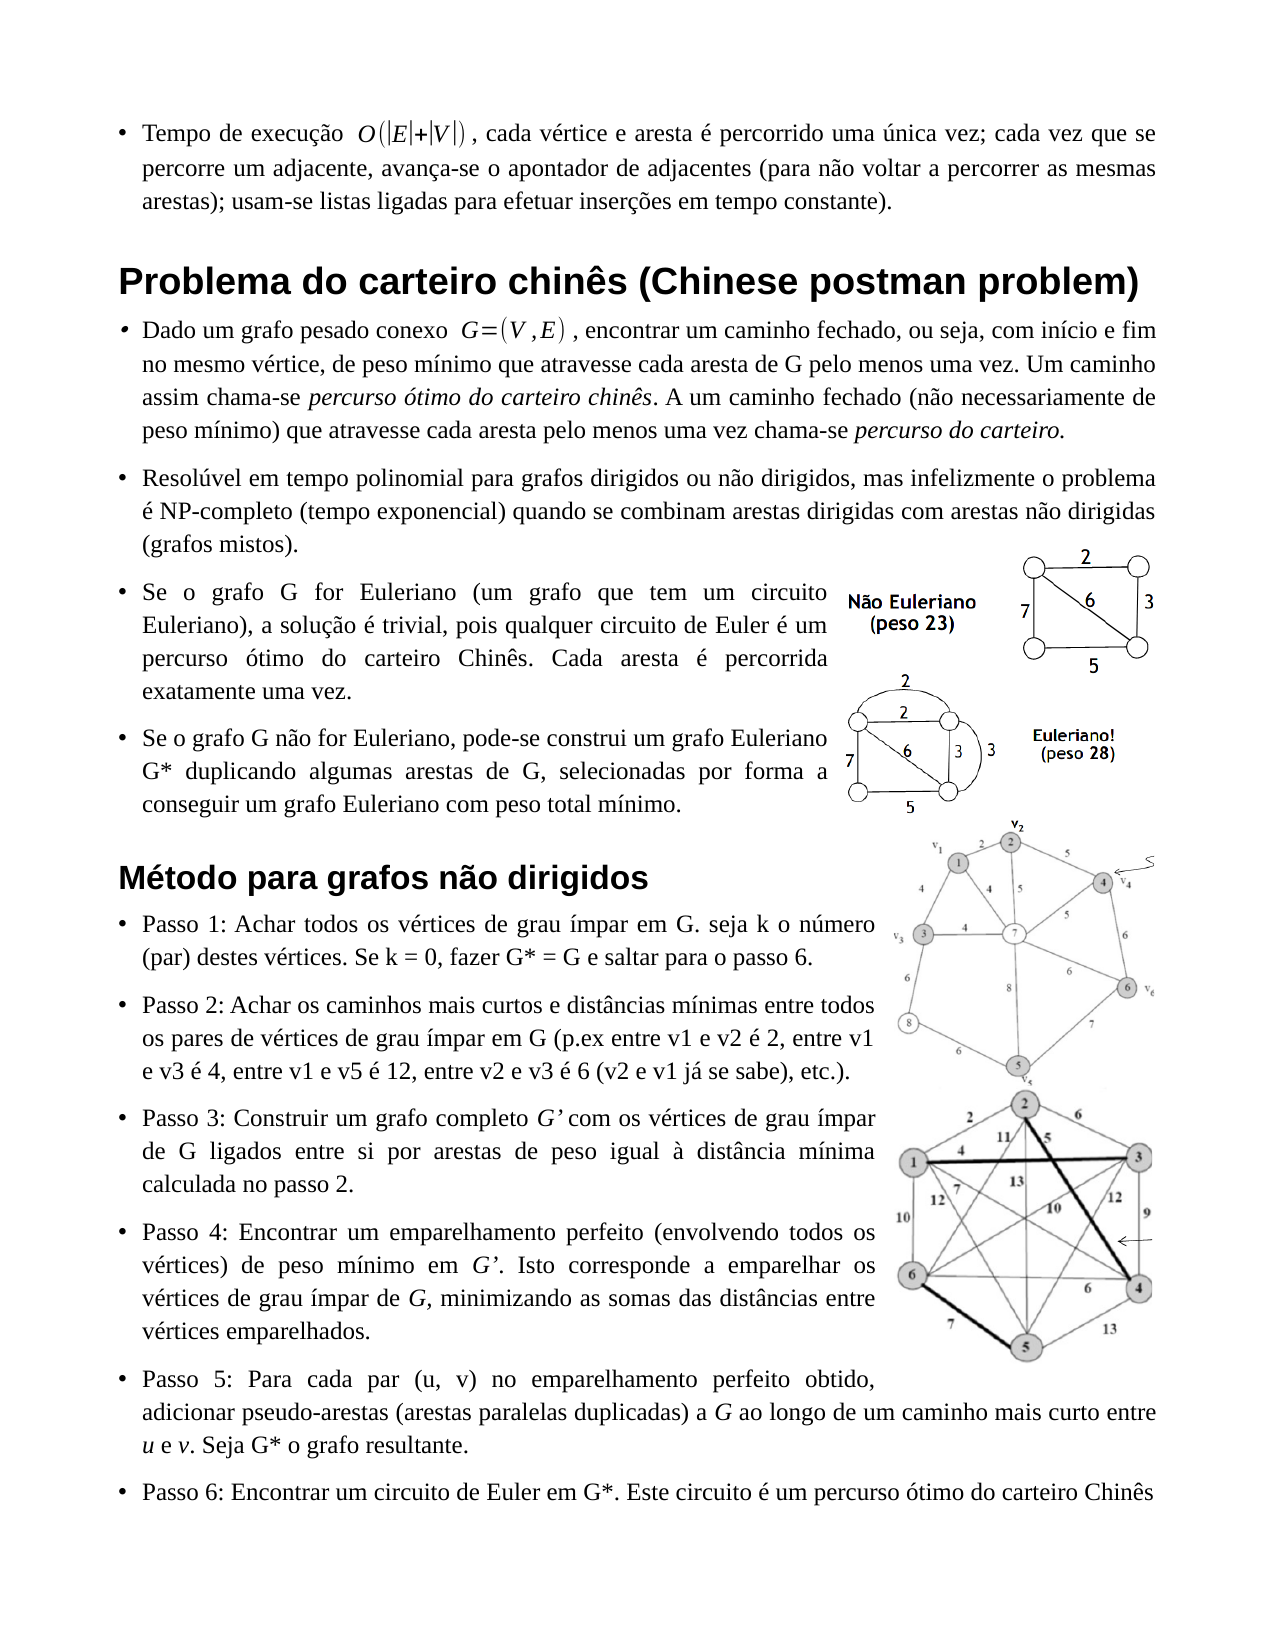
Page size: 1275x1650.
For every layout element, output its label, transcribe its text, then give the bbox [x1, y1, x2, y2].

subtitle Método para grafos não dirigidos [118, 858, 893, 897]
list Se o grafo G for Euleriano (um grafo que tem um circuito Euleriano), a solução é trivial, pois qualquer circuito de Euler é um percurso ótimo do carteiro Chinês. Cada aresta é percorrida exatamente uma vez. [118, 577, 846, 704]
list Passo 5: Para cada par (u, v) no emparelhamento perfeito obtido, adicionar pseudo-arestas (arestas paralelas duplicadas) a G ao longo de um caminho mais curto entre u e v. Seja G* o grafo resultante. [118, 1364, 1157, 1458]
list Dado um grafo pesado conexo , encontrar um caminho fechado, ou seja, com início e fim no mesmo vértice, de peso mínimo que atravesse cada aresta de G pelo menos uma vez. Um caminho assim chama-se percurso ótimo do carteiro chinês. A um caminho fechado (não necessariamente de peso mínimo) que atravesse cada aresta pelo menos uma vez chama-se percurso do carteiro. [118, 315, 1157, 444]
list Passo 3: Construir um grafo completo G’ com os vértices de grau ímpar de G ligados entre si por arestas de peso igual à distância mínima calculada no passo 2. [118, 1103, 893, 1198]
list Passo 2: Achar os caminhos mais curtos e distâncias mínimas entre todos os pares de vértices de grau ímpar em G (p.ex entre v1 e v2 é 2, entre v1 e v3 é 4, entre v1 e v5 é 12, entre v2 e v3 é 6 (v2 e v1 já se sabe), etc.). [118, 990, 893, 1084]
list Tempo de execução , cada vértice e aresta é percorrido uma única vez; cada vez que se percorre um adjacente, avança-se o apontador de adjacentes (para não voltar a percorrer as mesmas arestas); usam-se listas ligadas para efetuar inserções em tempo constante). [118, 118, 1157, 215]
picture [846, 544, 1157, 1365]
list Passo 1: Achar todos os vértices de grau ímpar em G. seja k o número (par) destes vértices. Se k = 0, fazer G* = G e saltar para o passo 6. [118, 909, 893, 971]
list Resolúvel em tempo polinomial para grafos dirigidos ou não dirigidos, mas infelizmente o problema é NP-completo (tempo exponencial) quando se combinam arestas dirigidas com arestas não dirigidas (grafos mistos). [118, 463, 1157, 558]
list Passo 6: Encontrar um circuito de Euler em G*. Este circuito é um percurso ótimo do carteiro Chinês [118, 1477, 1157, 1506]
list Passo 4: Encontrar um emparelhamento perfeito (envolvendo todos os vértices) de peso mínimo em G’. Isto corresponde a emparelhar os vértices de grau ímpar de G, minimizando as somas das distâncias entre vértices emparelhados. [118, 1217, 893, 1345]
subtitle Problema do carteiro chinês (Chinese postman problem) [118, 258, 1157, 302]
list Se o grafo G não for Euleriano, pode-se construi um grafo Euleriano G* duplicando algumas arestas de G, selecionadas por forma a conseguir um grafo Euleriano com peso total mínimo. [118, 723, 846, 818]
list [1119, 723, 1157, 818]
